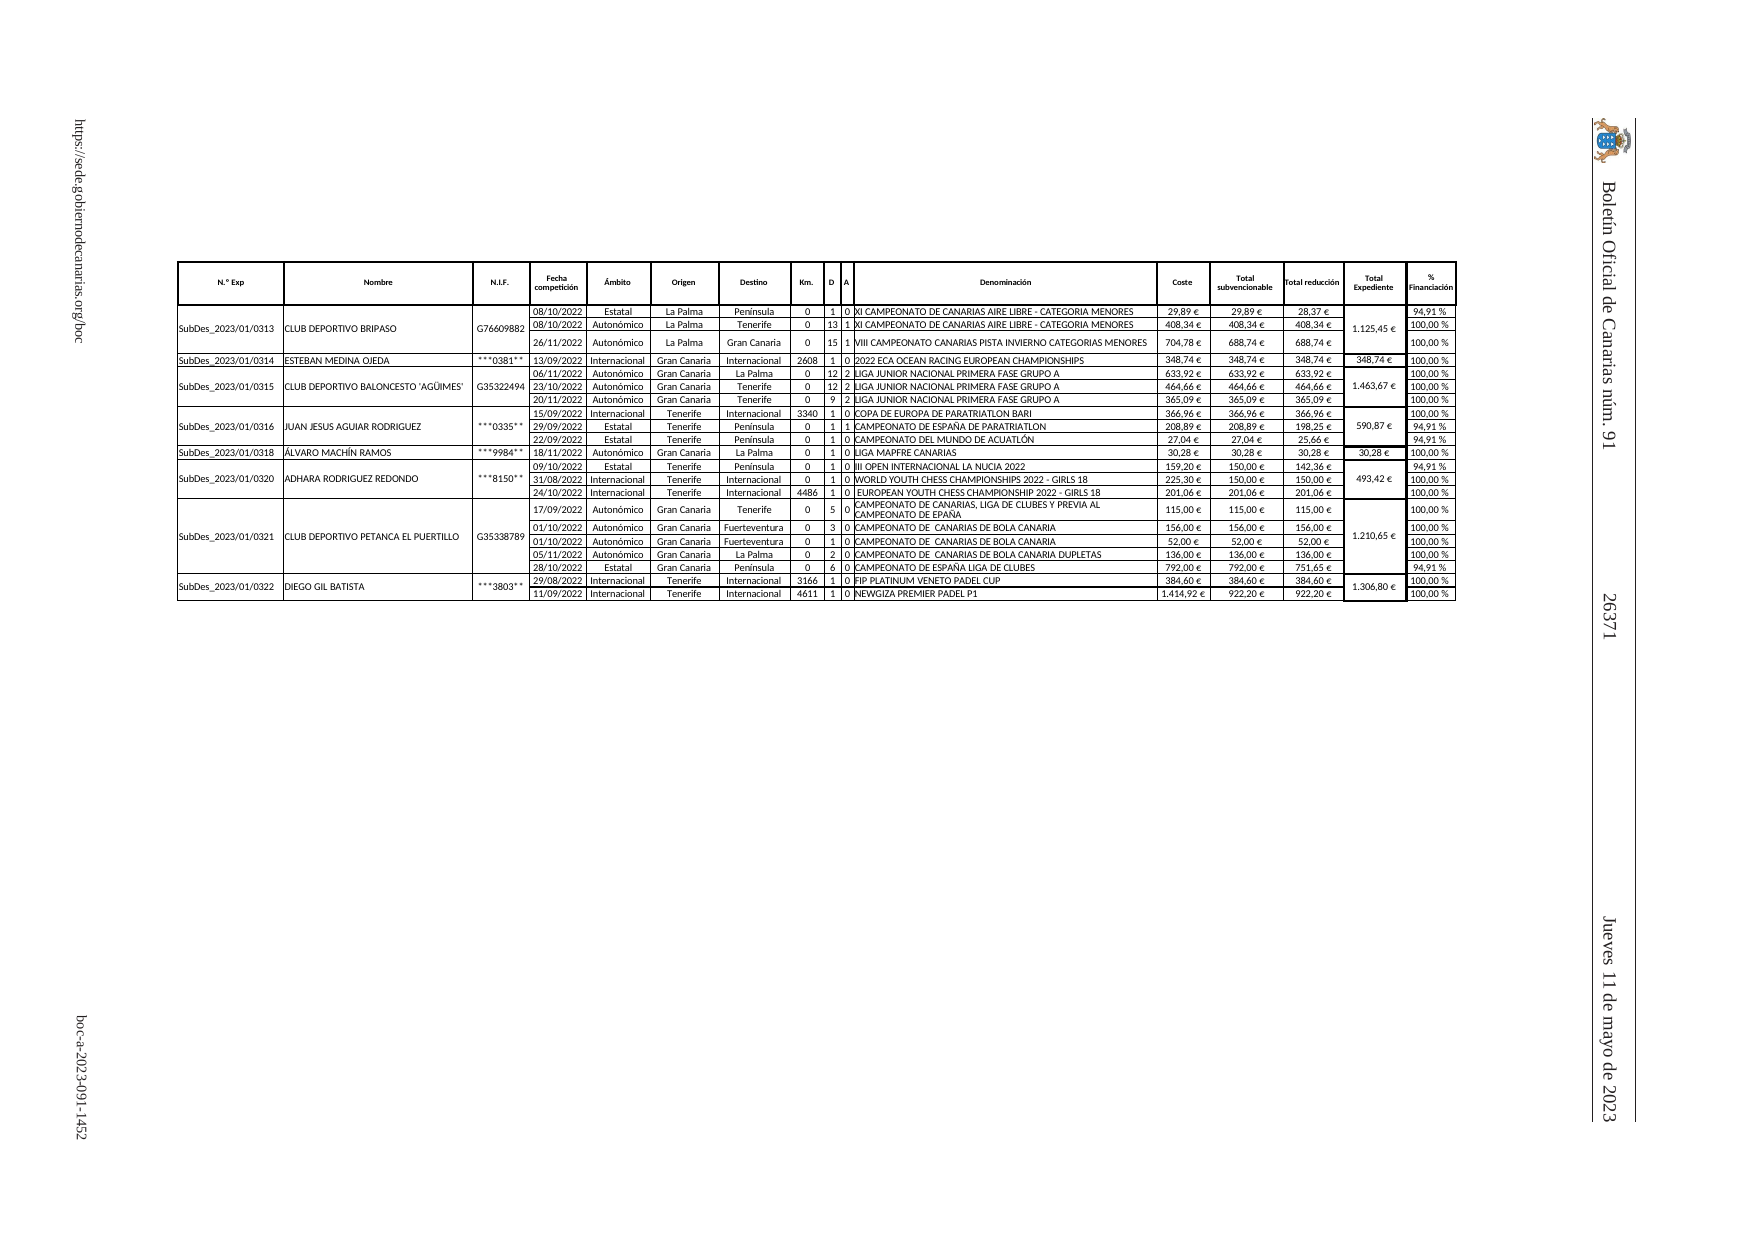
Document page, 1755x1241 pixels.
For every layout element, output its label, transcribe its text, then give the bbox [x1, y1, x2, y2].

table_cell 15/09/2022 [530, 407, 586, 419]
table_cell Tenerife [720, 380, 790, 392]
table_cell EUROPEAN YOUTH CHESS CHAMPIONSHIP 2022 - GIRLS 18 [855, 486, 1157, 498]
table_cell VIII CAMPEONATO CANARIAS PISTA INVIERNO CATEGORIAS MENORES [855, 331, 1157, 353]
table_cell SubDes_2023/01/0314 [178, 354, 283, 366]
table_cell La Palma [651, 331, 719, 353]
table_cell 08/10/2022 [530, 306, 586, 317]
table_cell 17/09/2022 [530, 499, 586, 520]
table_header Origen [652, 263, 718, 304]
table_cell 100,00 % [1408, 574, 1455, 586]
table_cell 366,96 € [1211, 407, 1283, 419]
table_cell Internacional [720, 486, 790, 498]
table_cell 13 [825, 318, 841, 330]
table_cell Autonómico [587, 499, 650, 520]
table_cell Península [720, 306, 790, 317]
table_header Nombre [285, 263, 472, 304]
table_cell ***9984** [473, 446, 529, 458]
table_cell 384,60 € [1284, 574, 1343, 586]
table_cell SubDes_2023/01/0320 [178, 460, 283, 498]
table_header N.º Exp [179, 263, 283, 304]
table_cell 348,74 € [1345, 355, 1405, 366]
table_cell 100,00 % [1408, 380, 1455, 392]
table_cell Autonómico [587, 380, 650, 392]
table_cell Autonómico [587, 548, 650, 560]
table_cell CAMPEONATO DE CANARIAS DE BOLA CANARIA DUPLETAS [855, 548, 1157, 560]
table_cell 1 [842, 318, 854, 330]
table_cell 0 [842, 486, 854, 498]
table_cell Tenerife [720, 318, 790, 330]
table_cell 1 [825, 446, 841, 458]
table_cell 0 [791, 521, 824, 534]
table_cell 0 [842, 548, 854, 560]
table_cell Gran Canaria [651, 521, 719, 534]
table_cell Península [720, 433, 790, 445]
table_cell Gran Canaria [651, 394, 719, 406]
table_cell 688,74 € [1284, 331, 1343, 353]
table_cell 365,09 € [1211, 394, 1283, 406]
table_cell 31/08/2022 [530, 473, 586, 485]
table_cell CAMPEONATO DE CANARIAS DE BOLA CANARIA [855, 521, 1157, 534]
table_cell 156,00 € [1284, 521, 1343, 534]
table_cell 52,00 € [1284, 535, 1343, 547]
table_cell 208,89 € [1158, 420, 1210, 432]
table_cell 408,34 € [1284, 318, 1343, 330]
table_cell La Palma [720, 548, 790, 560]
table_cell 08/10/2022 [530, 318, 586, 330]
table_cell Autonómico [587, 331, 650, 353]
table_cell Gran Canaria [651, 535, 719, 547]
table_cell Autonómico [587, 318, 650, 330]
table_cell 2022 ECA OCEAN RACING EUROPEAN CHAMPIONSHIPS [855, 354, 1157, 366]
table_cell Internacional [720, 588, 790, 599]
table_cell 22/09/2022 [530, 433, 586, 445]
table_cell Gran Canaria [651, 354, 719, 366]
table_cell 1.125,45 € [1345, 306, 1405, 353]
table_cell Estatal [587, 561, 650, 573]
table_cell 115,00 € [1284, 499, 1343, 520]
table_cell 0 [842, 574, 854, 586]
table_cell Gran Canaria [720, 331, 790, 353]
table_cell La Palma [651, 318, 719, 330]
table_cell 142,36 € [1284, 460, 1343, 472]
table_cell Tenerife [720, 394, 790, 406]
table_cell Internacional [720, 473, 790, 485]
table_cell Estatal [587, 433, 650, 445]
table_cell XI CAMPEONATO DE CANARIAS AIRE LIBRE - CATEGORIA MENORES [855, 318, 1157, 330]
table_cell 1 [825, 460, 841, 472]
table_cell 348,74 € [1284, 354, 1343, 366]
table_cell 100,00 % [1408, 367, 1455, 379]
table_cell LIGA JUNIOR NACIONAL PRIMERA FASE GRUPO A [855, 394, 1157, 406]
table_cell 94,91 % [1408, 433, 1455, 445]
table_cell Península [720, 460, 790, 472]
table_cell SubDes_2023/01/0313 [178, 306, 283, 353]
table_cell 156,00 € [1211, 521, 1283, 534]
table_cell 1 [842, 420, 854, 432]
table_cell 150,00 € [1211, 473, 1283, 485]
table_cell 100,00 % [1408, 588, 1455, 599]
table_cell Internacional [587, 588, 650, 599]
table_cell 100,00 % [1408, 331, 1455, 353]
table_cell Tenerife [651, 473, 719, 485]
table_cell 150,00 € [1211, 460, 1283, 472]
table_cell Autonómico [587, 521, 650, 534]
table_cell 29,89 € [1211, 306, 1283, 317]
table_cell 115,00 € [1158, 499, 1210, 520]
table_cell 922,20 € [1284, 588, 1343, 599]
table_cell 28,37 € [1284, 306, 1343, 317]
table_cell 384,60 € [1211, 574, 1283, 586]
table_cell 0 [791, 460, 824, 472]
table_cell WORLD YOUTH CHESS CHAMPIONSHIPS 2022 - GIRLS 18 [855, 473, 1157, 485]
table_cell Gran Canaria [651, 446, 719, 458]
table_cell 0 [791, 473, 824, 485]
table_cell XI CAMPEONATO DE CANARIAS AIRE LIBRE - CATEGORIA MENORES [855, 306, 1157, 317]
table_cell III OPEN INTERNACIONAL LA NUCIA 2022 [855, 460, 1157, 472]
table_cell 1.414,92 € [1158, 588, 1210, 599]
table_cell Gran Canaria [651, 561, 719, 573]
table_cell 30,28 € [1158, 446, 1210, 458]
table_cell 13/09/2022 [530, 354, 586, 366]
table_cell CAMPEONATO DE ESPAÑA DE PARATRIATLON [855, 420, 1157, 432]
table_cell 0 [791, 499, 824, 520]
table_cell 0 [842, 460, 854, 472]
table_cell 100,00 % [1408, 548, 1455, 560]
table_cell ADHARA RODRIGUEZ REDONDO [284, 460, 472, 498]
table_cell 464,66 € [1284, 380, 1343, 392]
table_cell 5 [825, 499, 841, 520]
table_cell 100,00 % [1408, 394, 1455, 406]
table_cell Autonómico [587, 367, 650, 379]
table_cell G35322494 [473, 367, 529, 406]
table_cell 1 [825, 433, 841, 445]
table_cell 348,74 € [1211, 354, 1283, 366]
table_cell 633,92 € [1158, 367, 1210, 379]
table_cell SubDes_2023/01/0321 [178, 499, 283, 573]
table_cell 29,89 € [1158, 306, 1210, 317]
table_cell G35338789 [473, 499, 529, 573]
table_cell 29/09/2022 [530, 420, 586, 432]
table_cell 0 [842, 535, 854, 547]
table_cell 136,00 € [1158, 548, 1210, 560]
table_cell 27,04 € [1211, 433, 1283, 445]
table_cell CLUB DEPORTIVO PETANCA EL PUERTILLO [284, 499, 472, 573]
table_cell 136,00 € [1284, 548, 1343, 560]
table_cell Internacional [587, 473, 650, 485]
table_cell 94,91 % [1408, 306, 1455, 317]
table_cell 1 [825, 407, 841, 419]
table_cell 0 [842, 433, 854, 445]
table_cell 493,42 € [1345, 461, 1405, 498]
table_cell Tenerife [651, 433, 719, 445]
table_cell 0 [842, 561, 854, 573]
table_cell 52,00 € [1158, 535, 1210, 547]
table_cell 100,00 % [1408, 535, 1455, 547]
table_cell 1.306,80 € [1345, 575, 1405, 599]
table_cell ***0335** [473, 407, 529, 445]
table_cell LIGA JUNIOR NACIONAL PRIMERA FASE GRUPO A [855, 367, 1157, 379]
table_header Total Expediente [1345, 263, 1405, 304]
table_cell 115,00 € [1211, 499, 1283, 520]
table_cell 06/11/2022 [530, 367, 586, 379]
table_cell Tenerife [720, 499, 790, 520]
table_cell 590,87 € [1345, 408, 1405, 445]
table_cell Autonómico [587, 535, 650, 547]
table_cell 2 [842, 380, 854, 392]
table_cell ÁLVARO MACHÍN RAMOS [284, 446, 472, 458]
table_cell Tenerife [651, 420, 719, 432]
table_cell 52,00 € [1211, 535, 1283, 547]
table_cell SubDes_2023/01/0322 [178, 574, 283, 599]
table_cell ***3803** [473, 574, 529, 599]
table_cell 792,00 € [1211, 561, 1283, 573]
table_cell 0 [791, 367, 824, 379]
table_cell 225,30 € [1158, 473, 1210, 485]
table_header Total subvencionable [1211, 263, 1283, 304]
table_cell ***8150** [473, 460, 529, 498]
table_cell 1 [825, 486, 841, 498]
table_cell 464,66 € [1158, 380, 1210, 392]
table_cell CAMPEONATO DE ESPAÑA LIGA DE CLUBES [855, 561, 1157, 573]
table_cell 1 [825, 306, 841, 317]
table_cell 29/08/2022 [530, 574, 586, 586]
table_cell 27,04 € [1158, 433, 1210, 445]
table_cell 751,65 € [1284, 561, 1343, 573]
table_header Denominación [855, 263, 1156, 304]
table_cell Fuerteventura [720, 521, 790, 534]
table_cell 3 [825, 521, 841, 534]
table_cell 23/10/2022 [530, 380, 586, 392]
table_cell Autonómico [587, 446, 650, 458]
table_cell 922,20 € [1211, 588, 1283, 599]
table_cell Gran Canaria [651, 548, 719, 560]
table_cell 0 [791, 331, 824, 353]
table_cell 100,00 % [1408, 521, 1455, 534]
table_cell Tenerife [651, 588, 719, 599]
table_cell ESTEBAN MEDINA OJEDA [284, 354, 472, 366]
table_cell Tenerife [651, 486, 719, 498]
table_cell 0 [791, 433, 824, 445]
table_cell FIP PLATINUM VENETO PADEL CUP [855, 574, 1157, 586]
table_cell SubDes_2023/01/0316 [178, 407, 283, 445]
table_cell 20/11/2022 [530, 394, 586, 406]
table_cell 09/10/2022 [530, 460, 586, 472]
table_cell 30,28 € [1345, 448, 1405, 458]
table_cell 633,92 € [1284, 367, 1343, 379]
table_cell 26/11/2022 [530, 331, 586, 353]
table_cell 2 [825, 548, 841, 560]
table_cell 1 [825, 420, 841, 432]
table_cell 1.463,67 € [1345, 368, 1405, 406]
table_cell 1 [825, 535, 841, 547]
table_header Fecha competición [531, 263, 586, 304]
table_cell 18/11/2022 [530, 446, 586, 458]
table_cell Internacional [720, 354, 790, 366]
table_cell 159,20 € [1158, 460, 1210, 472]
table_cell 1 [842, 331, 854, 353]
text https://sede.gobiernodecanarias.org/boc [72, 119, 89, 353]
table_cell 3166 [791, 574, 824, 586]
table_cell 100,00 % [1408, 473, 1455, 485]
table_cell 408,34 € [1158, 318, 1210, 330]
table_cell 201,06 € [1211, 486, 1283, 498]
table_cell La Palma [651, 306, 719, 317]
table_cell SubDes_2023/01/0315 [178, 367, 283, 406]
table_cell La Palma [720, 367, 790, 379]
table_cell Internacional [720, 407, 790, 419]
table_cell 0 [842, 499, 854, 520]
table_cell 9 [825, 394, 841, 406]
text 26371 [1600, 593, 1621, 642]
table_cell Estatal [587, 460, 650, 472]
table_cell 156,00 € [1158, 521, 1210, 534]
table_cell 100,00 % [1408, 486, 1455, 498]
table_header D [825, 263, 840, 304]
table_cell 384,60 € [1158, 574, 1210, 586]
table_cell 12 [825, 367, 841, 379]
table_cell 408,34 € [1211, 318, 1283, 330]
table_cell NEWGIZA PREMIER PADEL P1 [855, 588, 1157, 599]
table_cell La Palma [720, 446, 790, 458]
table_cell 0 [791, 380, 824, 392]
table_cell 348,74 € [1158, 354, 1210, 366]
table_cell CLUB DEPORTIVO BALONCESTO 'AGÜIMES' [284, 367, 472, 406]
table_header Total reducción [1285, 263, 1343, 304]
table_cell 01/10/2022 [530, 535, 586, 547]
table_cell 05/11/2022 [530, 548, 586, 560]
table_header Destino [720, 263, 790, 304]
table_cell 0 [842, 521, 854, 534]
table_cell 1.210,65 € [1345, 500, 1405, 573]
table_cell 24/10/2022 [530, 486, 586, 498]
table_header Ámbito [588, 263, 650, 304]
table_cell 100,00 % [1408, 446, 1455, 458]
table_cell 12 [825, 380, 841, 392]
table_cell 4611 [791, 588, 824, 599]
table_cell 464,66 € [1211, 380, 1283, 392]
table_cell 201,06 € [1284, 486, 1343, 498]
table_cell 28/10/2022 [530, 561, 586, 573]
table_cell Autonómico [587, 394, 650, 406]
table_cell 366,96 € [1284, 407, 1343, 419]
table_cell Gran Canaria [651, 499, 719, 520]
table_cell 11/09/2022 [530, 588, 586, 599]
table_cell Tenerife [651, 574, 719, 586]
table_cell 25,66 € [1284, 433, 1343, 445]
table_cell Tenerife [651, 460, 719, 472]
table_cell 198,25 € [1284, 420, 1343, 432]
table_cell CLUB DEPORTIVO BRIPASO [284, 306, 472, 353]
table_cell 94,91 % [1408, 420, 1455, 432]
table_cell 1 [825, 473, 841, 485]
table_cell 4486 [791, 486, 824, 498]
table_cell 0 [842, 473, 854, 485]
table_cell 0 [791, 420, 824, 432]
table_cell Tenerife [651, 407, 719, 419]
table_cell 0 [791, 446, 824, 458]
table_cell 1 [825, 588, 841, 599]
table_cell CAMPEONATO DE CANARIAS DE BOLA CANARIA [855, 535, 1157, 547]
table_cell 0 [791, 548, 824, 560]
table_cell 94,91 % [1408, 460, 1455, 472]
table_cell 150,00 € [1284, 473, 1343, 485]
table_cell Península [720, 420, 790, 432]
table_cell Península [720, 561, 790, 573]
table_cell 3340 [791, 407, 824, 419]
table_cell SubDes_2023/01/0318 [178, 446, 283, 458]
table_cell Estatal [587, 420, 650, 432]
table_cell DIEGO GIL BATISTA [284, 574, 472, 599]
table_cell 0 [791, 394, 824, 406]
table_cell 365,09 € [1284, 394, 1343, 406]
table_cell 208,89 € [1211, 420, 1283, 432]
table_cell 01/10/2022 [530, 521, 586, 534]
table_cell 100,00 % [1408, 499, 1455, 520]
table_cell 30,28 € [1284, 446, 1343, 458]
table_cell 0 [791, 561, 824, 573]
table_header A [842, 263, 853, 304]
text Jueves 11 de mayo de 2023 [1600, 916, 1621, 1124]
table_cell 704,78 € [1158, 331, 1210, 353]
table_cell 366,96 € [1158, 407, 1210, 419]
table_cell 0 [842, 588, 854, 599]
table_cell 0 [791, 306, 824, 317]
table_cell Internacional [587, 407, 650, 419]
table_cell 2 [842, 394, 854, 406]
table_cell 0 [842, 306, 854, 317]
table_cell 201,06 € [1158, 486, 1210, 498]
table_cell 1 [825, 354, 841, 366]
text Boletín Oficial de Canarias núm. 91 [1599, 181, 1620, 453]
table_cell Estatal [587, 306, 650, 317]
table_cell 0 [842, 446, 854, 458]
table_header % Financiación [1408, 263, 1455, 304]
text boc-a-2023-091-1452 [74, 1016, 91, 1145]
table_cell Internacional [587, 354, 650, 366]
table_cell 365,09 € [1158, 394, 1210, 406]
table_cell 633,92 € [1211, 367, 1283, 379]
table_cell 1 [825, 574, 841, 586]
table_cell Fuerteventura [720, 535, 790, 547]
table_cell 2 [842, 367, 854, 379]
table_cell 15 [825, 331, 841, 353]
table_cell Internacional [720, 574, 790, 586]
table_cell Internacional [587, 574, 650, 586]
table_cell 2608 [791, 354, 824, 366]
table_cell 0 [842, 407, 854, 419]
table_cell CAMPEONATO DEL MUNDO DE ACUATLÓN [855, 433, 1157, 445]
table_cell CAMPEONATO DE CANARIAS, LIGA DE CLUBES Y PREVIA AL CAMPEONATO DE EPAÑA [855, 499, 1157, 520]
table_cell 6 [825, 561, 841, 573]
table_cell JUAN JESUS AGUIAR RODRIGUEZ [284, 407, 472, 445]
table_cell 792,00 € [1158, 561, 1210, 573]
table_cell LIGA JUNIOR NACIONAL PRIMERA FASE GRUPO A [855, 380, 1157, 392]
table_cell 100,00 % [1408, 407, 1455, 419]
table_cell 30,28 € [1211, 446, 1283, 458]
table_cell COPA DE EUROPA DE PARATRIATLON BARI [855, 407, 1157, 419]
table_cell 0 [791, 318, 824, 330]
table_cell Gran Canaria [651, 367, 719, 379]
table_cell 100,00 % [1408, 318, 1455, 330]
table_cell 0 [791, 535, 824, 547]
table_cell ***0381** [473, 354, 529, 366]
table_cell LIGA MAPFRE CANARIAS [855, 446, 1157, 458]
table_header Km. [792, 263, 823, 304]
table_cell Gran Canaria [651, 380, 719, 392]
table_cell 0 [842, 354, 854, 366]
table_header N.I.F. [474, 263, 529, 304]
table_cell Internacional [587, 486, 650, 498]
table_cell 136,00 € [1211, 548, 1283, 560]
table_cell 94,91 % [1408, 561, 1455, 573]
table_header Coste [1158, 263, 1209, 304]
table_cell G76609882 [473, 306, 529, 353]
table_cell 688,74 € [1211, 331, 1283, 353]
table_cell 100,00 % [1408, 354, 1455, 366]
